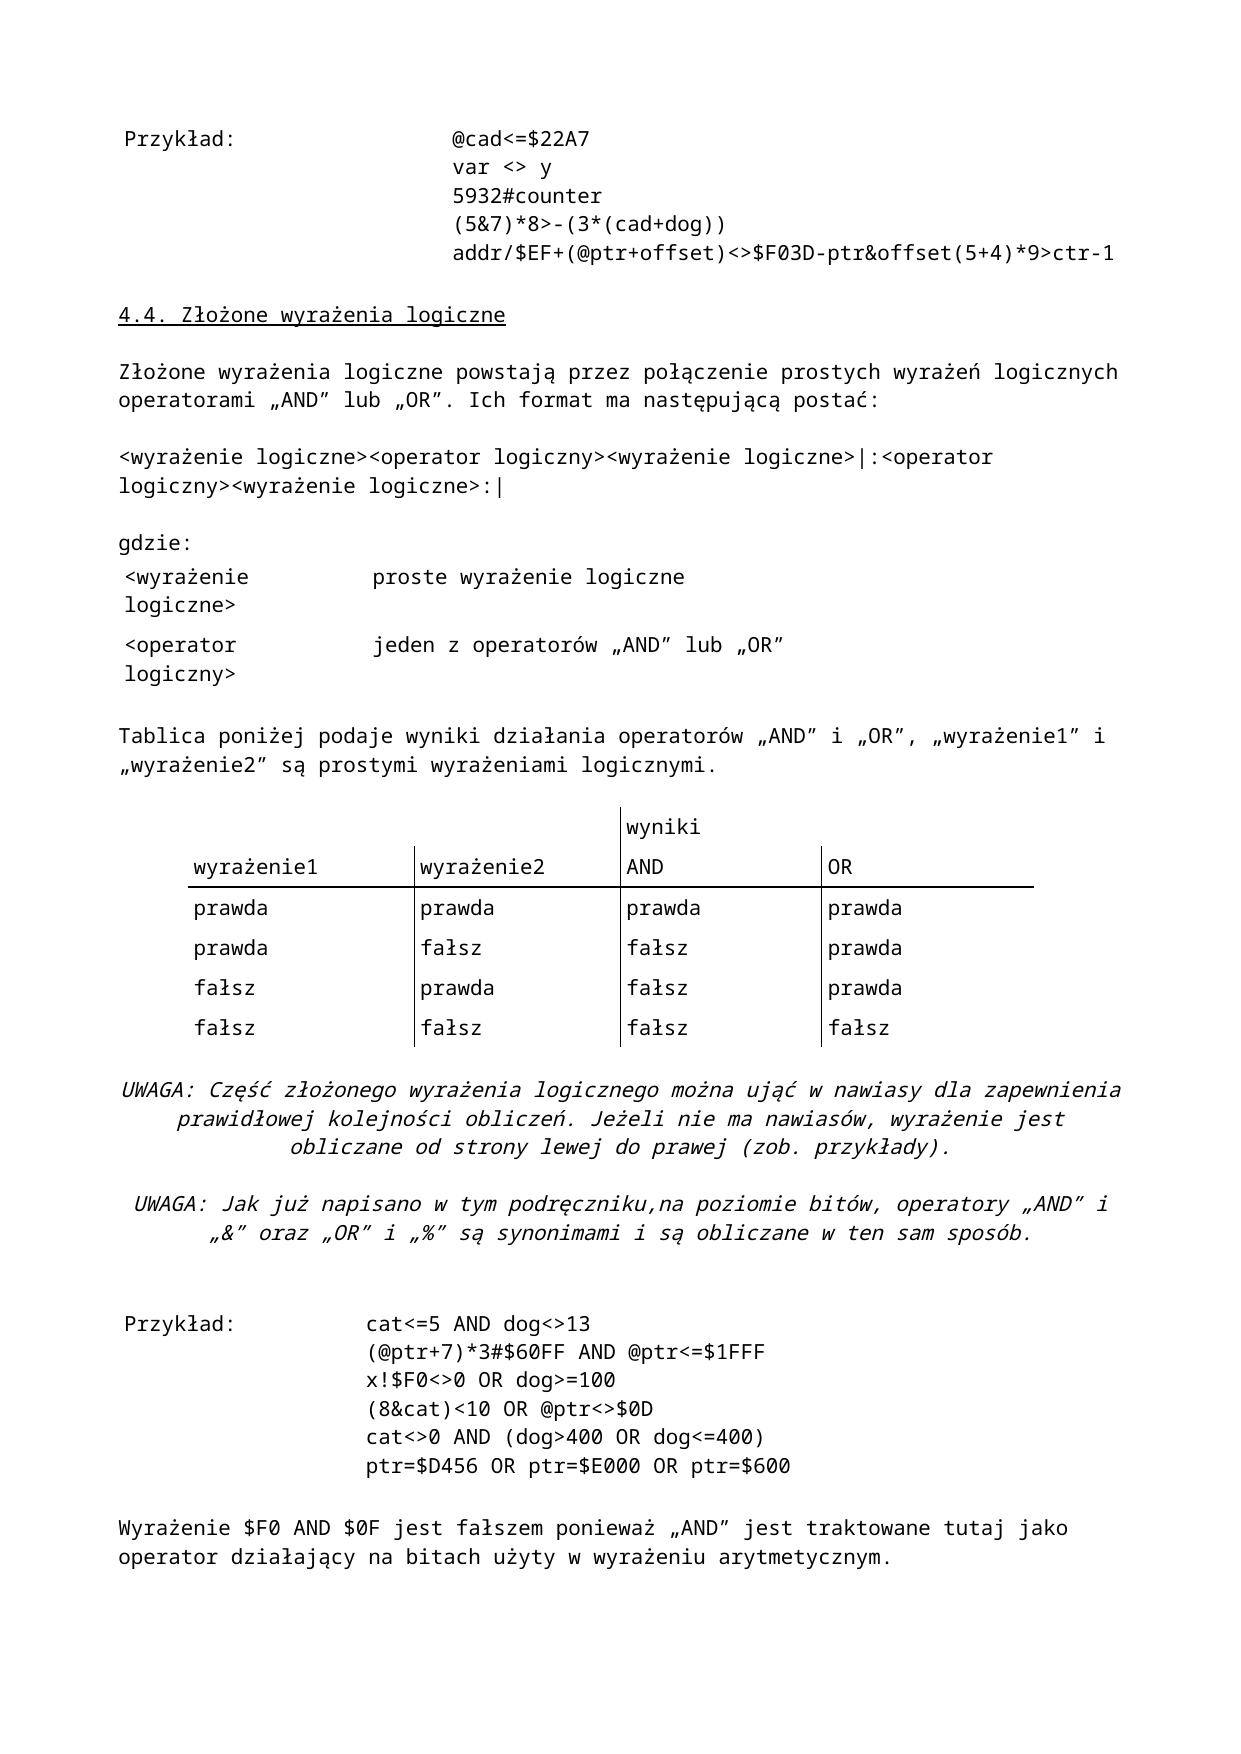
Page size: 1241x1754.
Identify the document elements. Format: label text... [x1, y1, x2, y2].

table_cell prawda [822, 967, 1034, 1007]
table_header Przykład: [118, 118, 271, 272]
text Złożone wyrażenia logiczne powstają przez połączenie prostych wyrażeń logicznych operatorami „AND” lub „OR”. Ich format ma następującą postać: [118, 357, 1122, 414]
table_cell OR [822, 846, 1034, 886]
table_cell prawda [415, 967, 620, 1007]
table_cell prawda [822, 927, 1034, 967]
table_cell fałsz [621, 927, 821, 967]
table_header wyniki [621, 807, 1034, 846]
table_header cat<=5 AND dog<>13 (@ptr+7)*3#$60FF AND @ptr<=$1FFF x!$F0<>0 OR dog>=100 (8&cat)<10 OR @ptr<>$0D cat<>0 AND (dog>400 OR dog<=400) ptr=$D456 OR ptr=$E000 OR ptr=$600 [271, 1303, 1123, 1485]
table_header <wyrażenie logiczne> [118, 556, 367, 624]
table_cell <operator logiczny> [118, 625, 367, 693]
text 4.4. Złożone wyrażenia logiczne [118, 300, 1122, 329]
text <wyrażenie logiczne><operator logiczny><wyrażenie logiczne>|:<operator logiczny><wyrażenie logiczne>:| [118, 442, 1122, 499]
table_header proste wyrażenie logiczne [367, 556, 1123, 624]
table_cell fałsz [415, 927, 620, 967]
table_cell prawda [621, 888, 821, 927]
table_cell fałsz [188, 1007, 414, 1047]
table_cell fałsz [415, 1007, 620, 1047]
table_header [414, 807, 620, 846]
table_header Przykład: [118, 1303, 271, 1485]
table_cell fałsz [822, 1007, 1034, 1047]
text Wyrażenie $F0 AND $0F jest fałszem ponieważ „AND” jest traktowane tutaj jako operator działający na bitach użyty w wyrażeniu arytmetycznym. [118, 1513, 1122, 1570]
table_cell prawda [188, 927, 414, 967]
text UWAGA: Jak już napisano w tym podręczniku,na poziomie bitów, operatory „AND” i „&” oraz „OR” i „%” są synonimami i są obliczane w ten sam sposób. [118, 1189, 1122, 1246]
table_cell fałsz [188, 967, 414, 1007]
text UWAGA: Część złożonego wyrażenia logicznego można ująć w nawiasy dla zapewnienia prawidłowej kolejności obliczeń. Jeżeli nie ma nawiasów, wyrażenie jest obliczane od strony lewej do prawej (zob. przykłady). [118, 1075, 1122, 1161]
text Tablica poniżej podaje wyniki działania operatorów „AND” i „OR”, „wyrażenie1” i „wyrażenie2” są prostymi wyrażeniami logicznymi. [118, 721, 1122, 778]
table_cell AND [621, 846, 821, 886]
table_cell fałsz [621, 967, 821, 1007]
table_cell wyrażenie2 [415, 846, 620, 886]
table_cell wyrażenie1 [188, 846, 414, 886]
text gdzie: [118, 528, 1122, 556]
table_cell prawda [415, 888, 620, 927]
table_header [188, 807, 414, 846]
table_cell prawda [188, 888, 414, 927]
table_cell prawda [822, 888, 1034, 927]
table_cell jeden z operatorów „AND” lub „OR” [367, 625, 1123, 693]
table_cell fałsz [621, 1007, 821, 1047]
table_header @cad<=$22A7 var <> y 5932#counter (5&7)*8>-(3*(cad+dog)) addr/$EF+(@ptr+offset)<>$F03D-ptr&offset(5+4)*9>ctr-1 [271, 118, 1123, 272]
